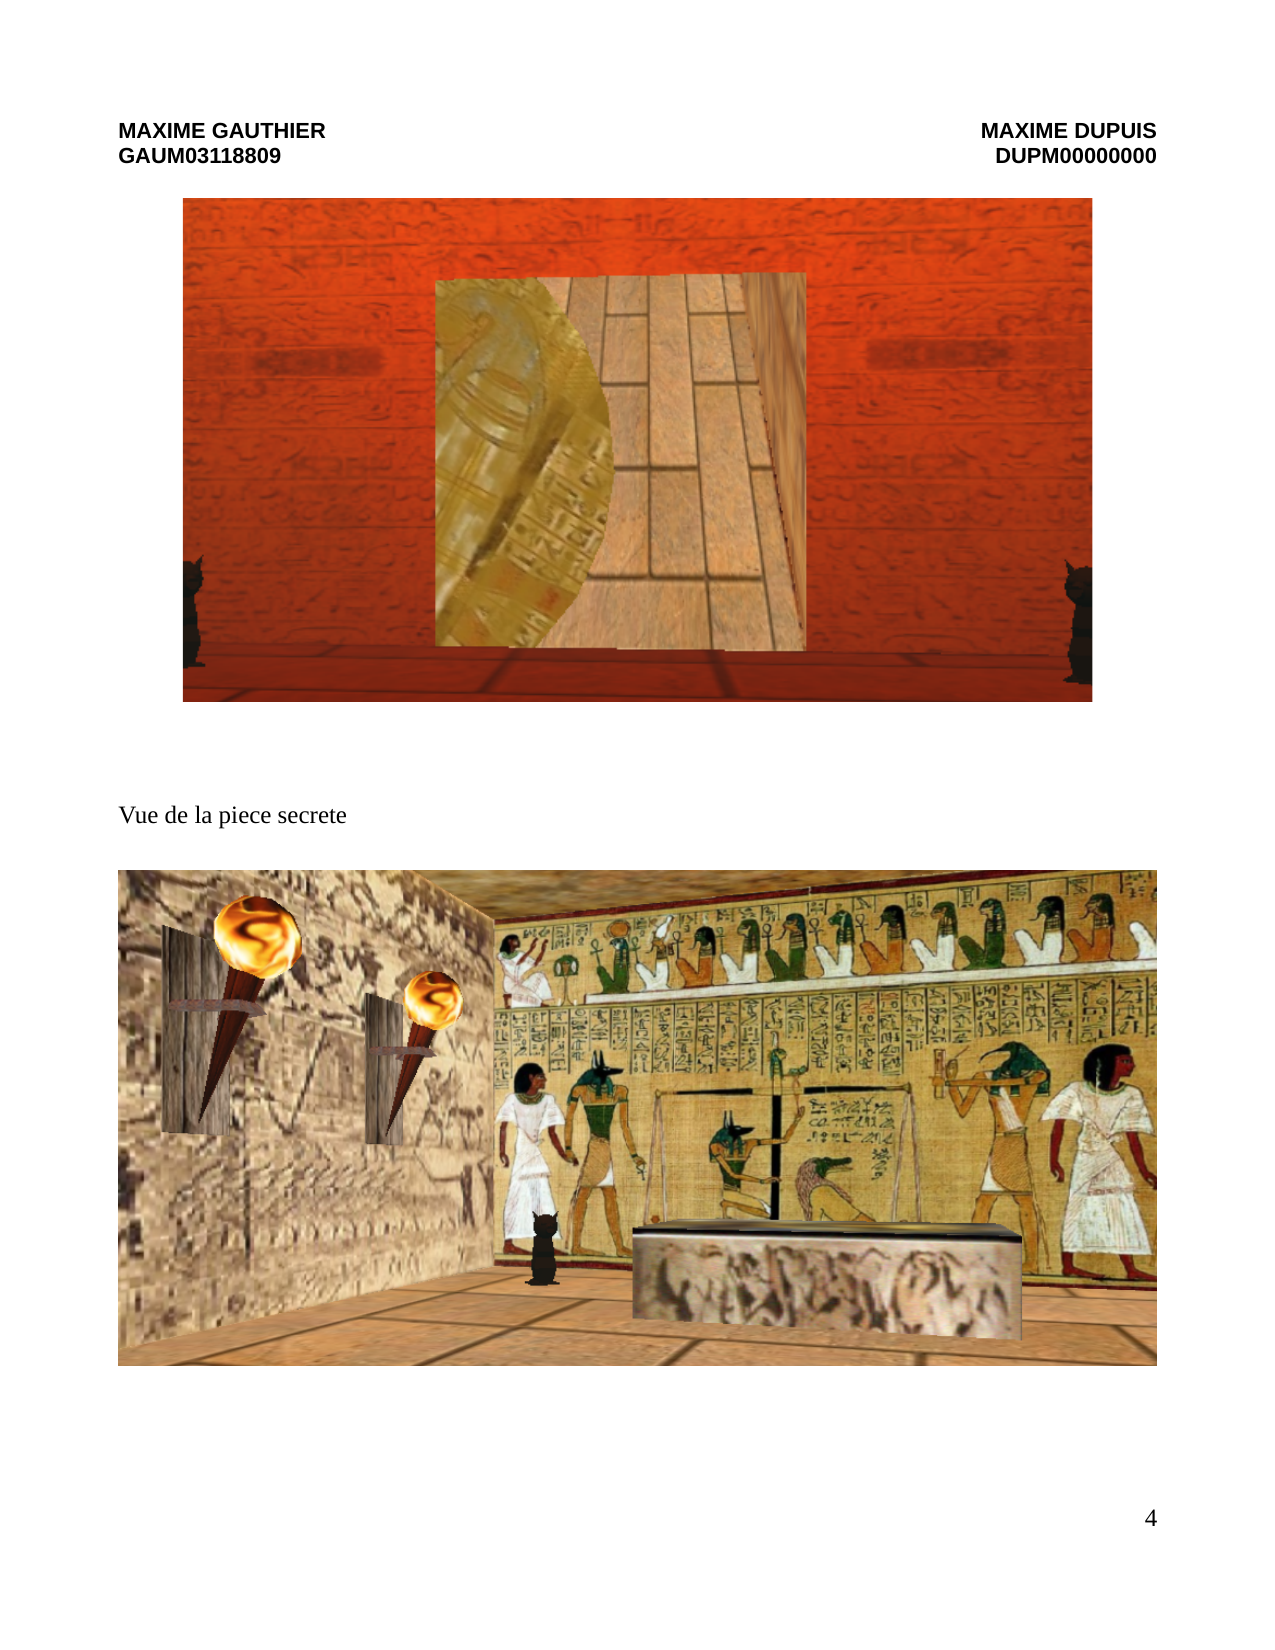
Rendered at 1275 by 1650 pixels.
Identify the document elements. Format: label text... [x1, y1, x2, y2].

text Vue de la piece secrete [118, 800, 1157, 829]
